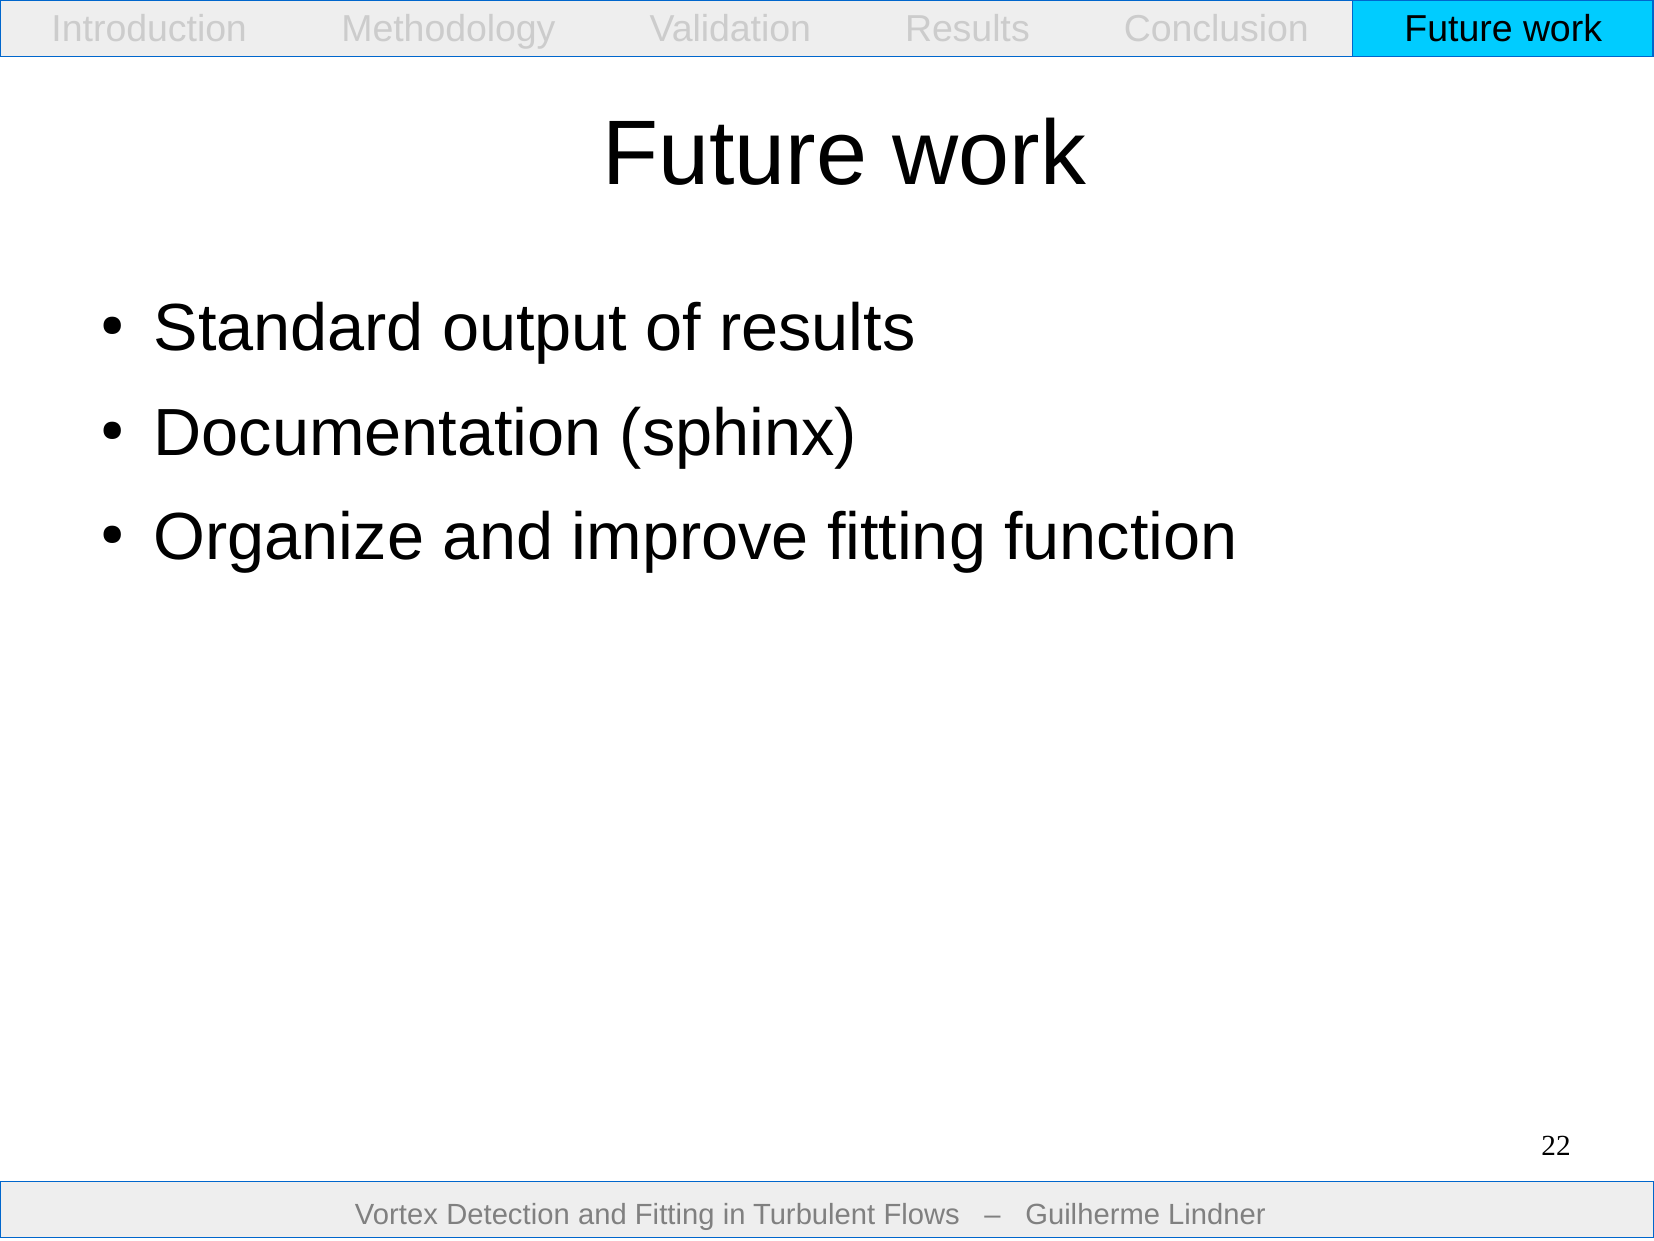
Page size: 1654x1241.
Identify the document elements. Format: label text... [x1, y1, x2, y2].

text_box [0, 1181, 1654, 1238]
title Future work [82, 57, 1571, 257]
text_box Vortex Detection and Fitting in Turbulent Flows – Guilherme Lindner [340, 1190, 1314, 1241]
list Standard output of results Documentation (sphinx) Organize and improve fitting function [82, 290, 1571, 1010]
text_box Introduction Methodology Validation Results Conclusion Future work [0, 0, 1654, 57]
